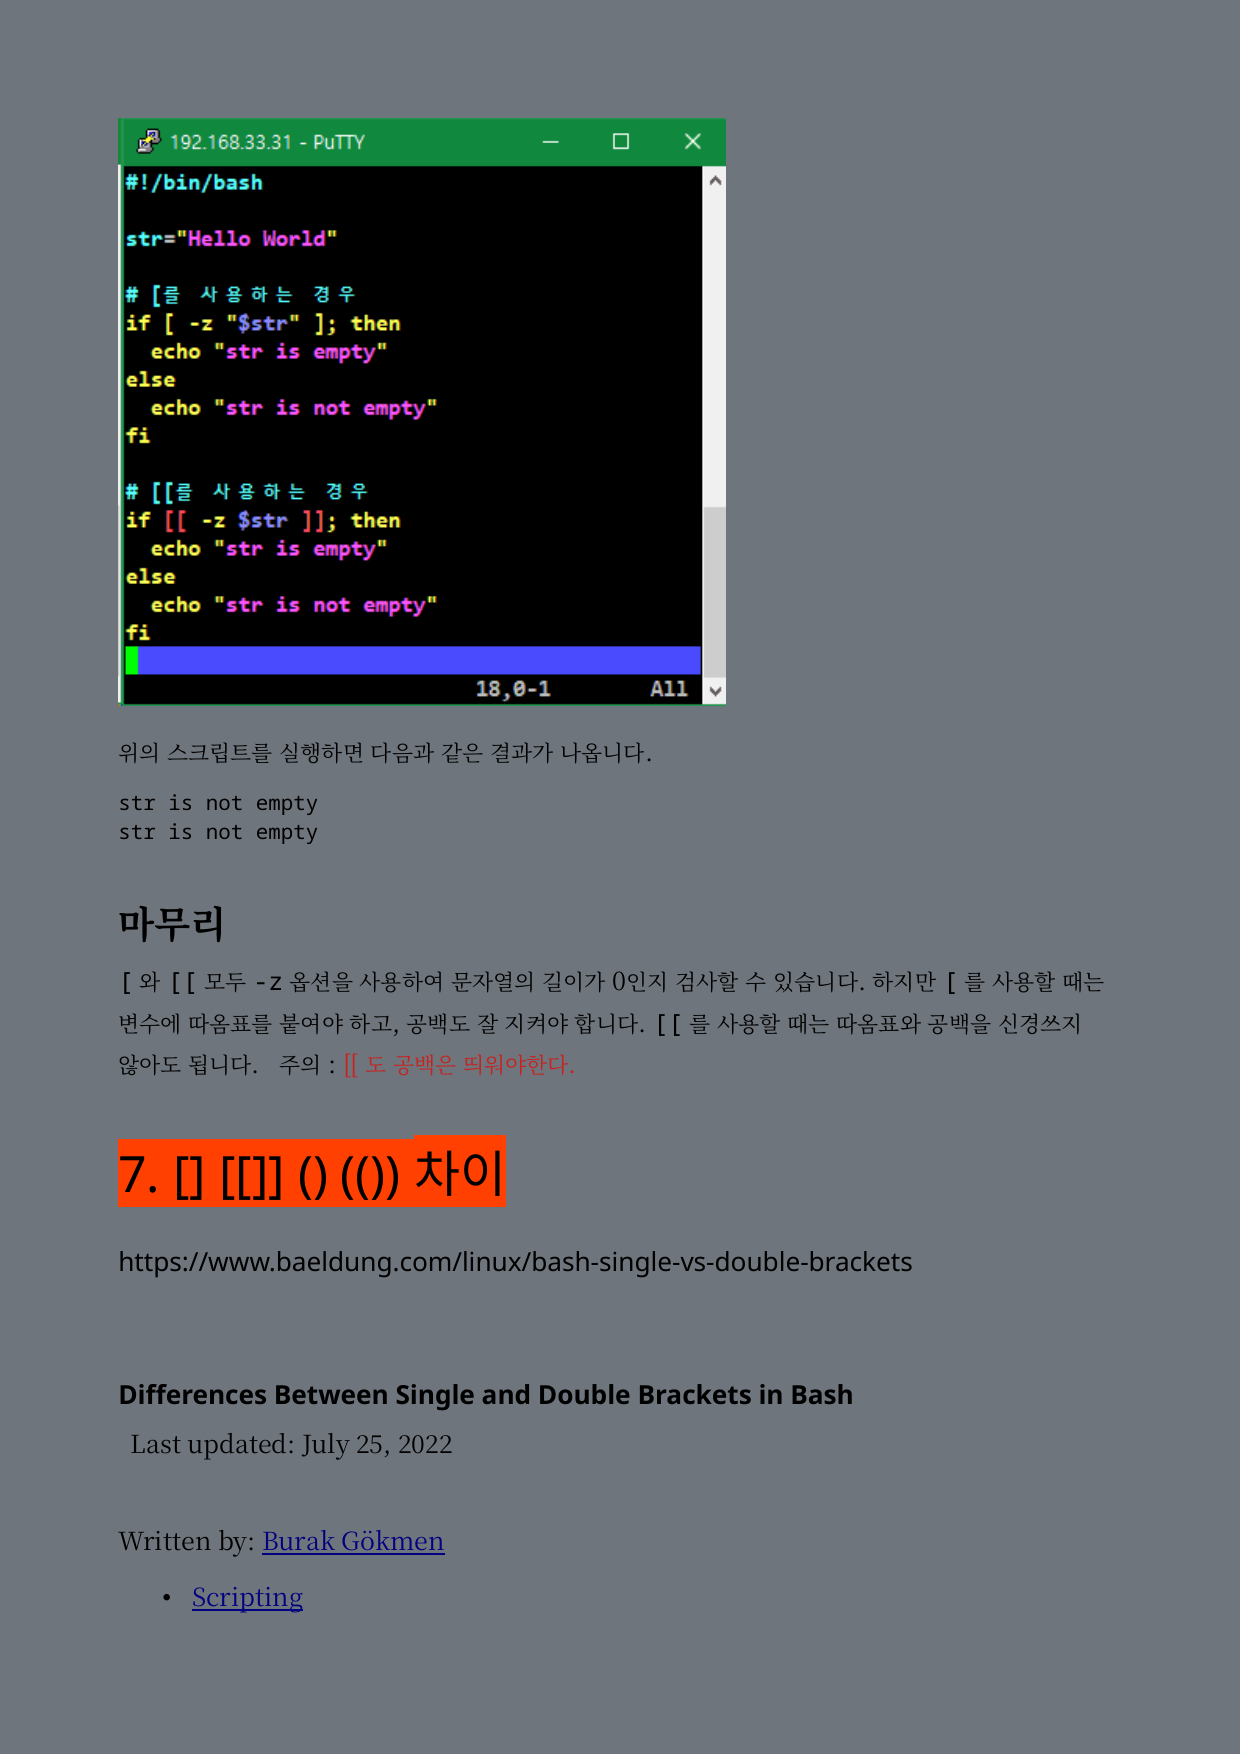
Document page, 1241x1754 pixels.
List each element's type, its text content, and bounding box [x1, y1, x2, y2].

text str is not empty [118, 817, 1122, 845]
text https://www.baeldung.com/linux/bash-single-vs-double-brackets [118, 1243, 1122, 1279]
subtitle 마무리 [118, 896, 1122, 949]
picture [118, 118, 726, 706]
text Written by: Burak Gökmen [118, 1522, 1122, 1558]
text 7. [] [[]] () (()) 차이 [118, 1135, 1122, 1207]
text [ 와 [[ 모두 -z 옵션을 사용하여 문자열의 길이가 0인지 검사할 수 있습니다. 하지만 [ 를 사용할 때는 변수에 따옴표를 붙여야 하고, 공백도 잘 지켜야 합니다. [[ 를 사용할 때는 따옴표와 공백을 신경쓰지 않아도 됩니다. 주의 : [[ 도 공백은 띄워야한다. [118, 962, 1122, 1081]
subtitle Differences Between Single and Double Brackets in Bash [118, 1377, 1122, 1412]
text Last updated: July 25, 2022 [131, 1425, 1109, 1461]
list Scripting [162, 1578, 1122, 1614]
text 위의 스크립트를 실행하면 다음과 같은 결과가 나옵니다. [118, 733, 1122, 769]
text str is not empty [118, 788, 1122, 817]
